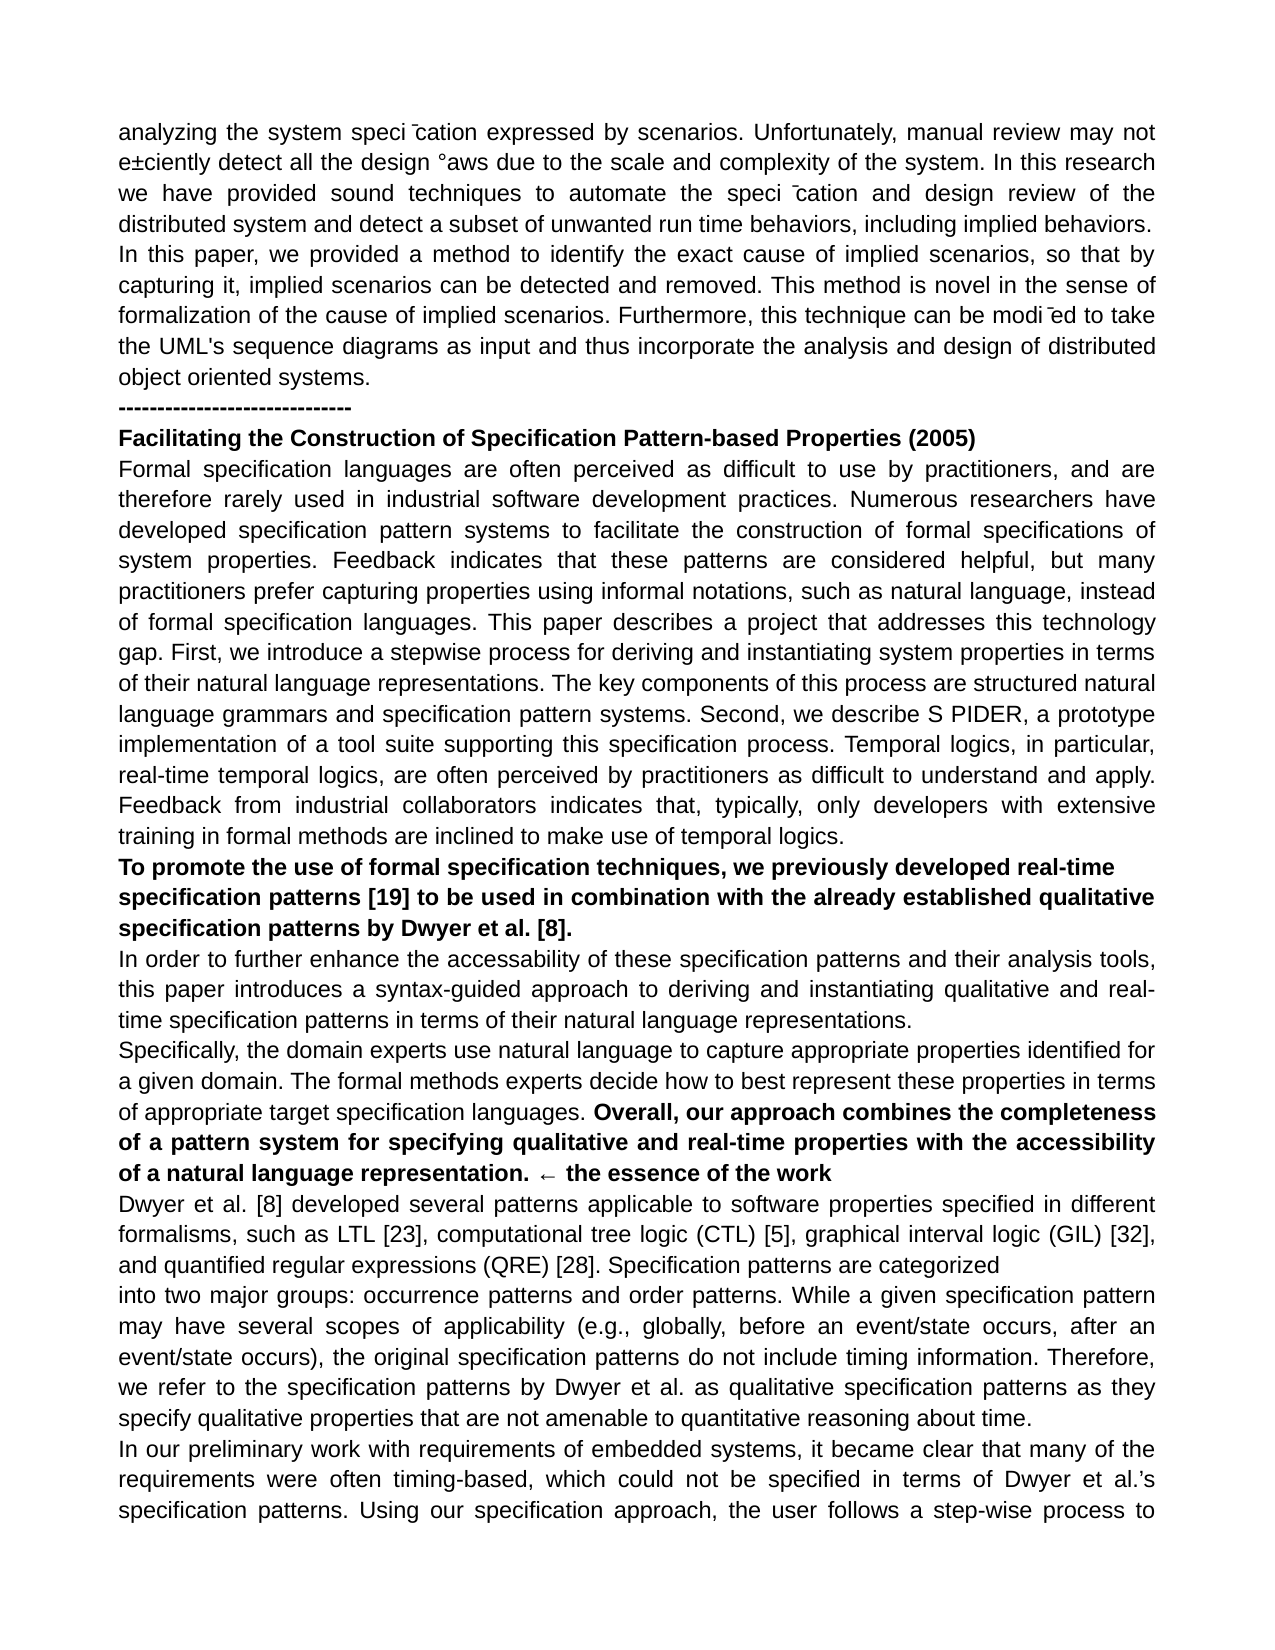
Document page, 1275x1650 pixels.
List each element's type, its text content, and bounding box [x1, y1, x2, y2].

text Formal specification languages are often perceived as difficult to use by practitioners, and are therefore rarely used in industrial software development practices. Numerous researchers have developed specification pattern systems to facilitate the construction of formal specifications of system properties. Feedback indicates that these patterns are considered helpful, but many practitioners prefer capturing properties using informal notations, such as natural language, instead of formal specification languages. This paper describes a project that addresses this technology gap. First, we introduce a stepwise process for deriving and instantiating system properties in terms of their natural language representations. The key components of this process are structured natural language grammars and specification pattern systems. Second, we describe S PIDER, a prototype implementation of a tool suite supporting this specification process. Temporal logics, in particular, real-time temporal logics, are often perceived by practitioners as difficult to understand and apply. Feedback from industrial collaborators indicates that, typically, only developers with extensive training in formal methods are inclined to make use of temporal logics. [118, 455, 1157, 849]
text ------------------------------ [118, 394, 1157, 421]
text Dwyer et al. [8] developed several patterns applicable to software properties specified in different formalisms, such as LTL [23], computational tree logic (CTL) [5], graphical interval logic (GIL) [32], and quantified regular expressions (QRE) [28]. Specification patterns are categorized [118, 1190, 1157, 1278]
text In our preliminary work with requirements of embedded systems, it became clear that many of the requirements were often timing-based, which could not be specified in terms of Dwyer et al.’s specification patterns. Using our specification approach, the user follows a step-wise process to [118, 1435, 1157, 1523]
text into two major groups: occurrence patterns and order patterns. While a given specification pattern may have several scopes of applicability (e.g., globally, before an event/state occurs, after an event/state occurs), the original specification patterns do not include timing information. Therefore, we refer to the specification patterns by Dwyer et al. as qualitative specification patterns as they specify qualitative properties that are not amenable to quantitative reasoning about time. [118, 1282, 1157, 1431]
text In this paper, we provided a method to identify the exact cause of implied scenarios, so that by capturing it, implied scenarios can be detected and removed. This method is novel in the sense of formalization of the cause of implied scenarios. Furthermore, this technique can be modi ̄ed to take the UML's sequence diagrams as input and thus incorporate the analysis and design of distributed object oriented systems. [118, 241, 1157, 390]
text specification patterns [19] to be used in combination with the already established qualitative specification patterns by Dwyer et al. [8]. [118, 884, 1157, 941]
text To promote the use of formal specification techniques, we previously developed real-time [118, 853, 1157, 880]
text Specifically, the domain experts use natural language to capture appropriate properties identified for a given domain. The formal methods experts decide how to best represent these properties in terms of appropriate target specification languages. Overall, our approach combines the completeness of a pattern system for specifying qualitative and real-time properties with the accessibility of a natural language representation. ← the essence of the work [118, 1037, 1157, 1186]
text analyzing the system speci ̄cation expressed by scenarios. Unfortunately, manual review may not e±ciently detect all the design °aws due to the scale and complexity of the system. In this research we have provided sound techniques to automate the speci ̄cation and design review of the distributed system and detect a subset of unwanted run time behaviors, including implied behaviors. [118, 118, 1157, 237]
text In order to further enhance the accessability of these specification patterns and their analysis tools, this paper introduces a syntax-guided approach to deriving and instantiating qualitative and real-time specification patterns in terms of their natural language representations. [118, 945, 1157, 1033]
text Facilitating the Construction of Specification Pattern-based Properties (2005) [118, 424, 1157, 451]
